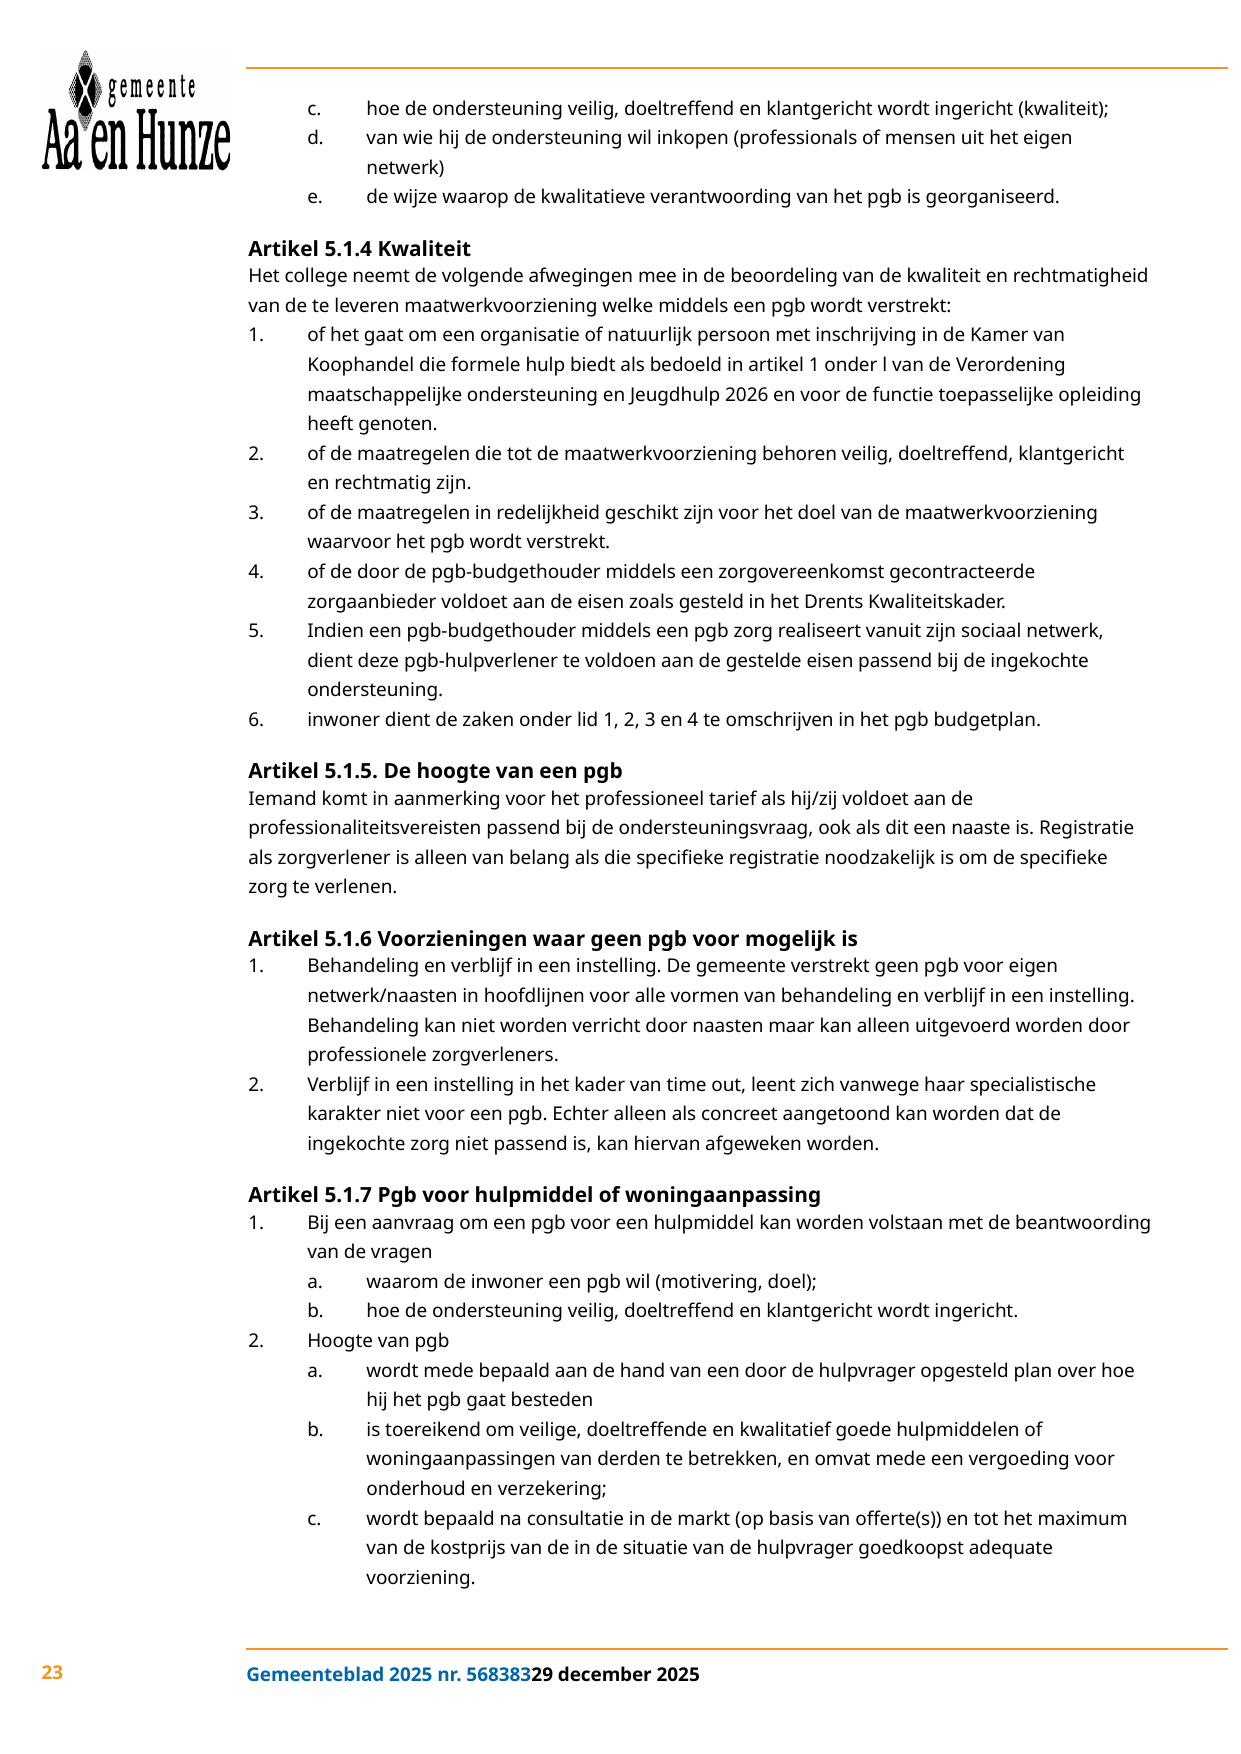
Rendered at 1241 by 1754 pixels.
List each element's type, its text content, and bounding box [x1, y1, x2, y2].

list Indien een pgb-budgethouder middels een pgb zorg realiseert vanuit zijn sociaal netwerk, dient deze pgb-hulpverlener te voldoen aan de gestelde eisen passend bij de ingekochte ondersteuning. [248, 617, 1152, 702]
text Artikel 5.1.4 Kwaliteit [248, 234, 1152, 262]
list hoe de ondersteuning veilig, doeltreffend en klantgericht wordt ingericht (kwaliteit); [307, 95, 1152, 121]
list hoe de ondersteuning veilig, doeltreffend en klantgericht wordt ingericht. [307, 1298, 1152, 1323]
list Behandeling en verblijf in een instelling. De gemeente verstrekt geen pgb voor eigen netwerk/naasten in hoofdlijnen voor alle vormen van behandeling en verblijf in een instelling. Behandeling kan niet worden verricht door naasten maar kan alleen uitgevoerd worden door professionele zorgverleners. [248, 953, 1152, 1067]
list of de maatregelen in redelijkheid geschikt zijn voor het doel van de maatwerkvoorziening waarvoor het pgb wordt verstrekt. [248, 499, 1152, 554]
text Artikel 5.1.5. De hoogte van een pgb [248, 757, 1152, 785]
list waarom de inwoner een pgb wil (motivering, doel); [307, 1268, 1152, 1294]
list de wijze waarop de kwalitatieve verantwoording van het pgb is georganiseerd. [307, 183, 1152, 209]
text Iemand komt in aanmerking voor het professioneel tarief als hij/zij voldoet aan de professionaliteitsvereisten passend bij de ondersteuningsvraag, ook als dit een naaste is. Registratie als zorgverlener is alleen van belang als die specifieke registratie noodzakelijk is om de specifieke zorg te verlenen. [248, 785, 1152, 899]
text Artikel 5.1.7 Pgb voor hulpmiddel of woningaanpassing [248, 1181, 1152, 1209]
list of het gaat om een organisatie of natuurlijk persoon met inschrijving in de Kamer van Koophandel die formele hulp biedt als bedoeld in artikel 1 onder l van de Verordening maatschappelijke ondersteuning en Jeugdhulp 2026 en voor de functie toepasselijke opleiding heeft genoten. [248, 322, 1152, 436]
list wordt bepaald na consultatie in de markt (op basis van offerte(s)) en tot het maximum van de kostprijs van de in de situatie van de hulpvrager goedkoopst adequate voorziening. [307, 1505, 1152, 1590]
text Het college neemt de volgende afwegingen mee in de beoordeling van de kwaliteit en rechtmatigheid van de te leveren maatwerkvoorziening welke middels een pgb wordt verstrekt: [248, 262, 1152, 318]
list of de door de pgb-budgethouder middels een zorgovereenkomst gecontracteerde zorgaanbieder voldoet aan de eisen zoals gesteld in het Drents Kwaliteitskader. [248, 558, 1152, 613]
picture [41, 47, 231, 172]
list Hoogte van pgb [248, 1327, 1152, 1353]
list Verblijf in een instelling in het kader van time out, leent zich vanwege haar specialistische karakter niet voor een pgb. Echter alleen als concreet aangetoond kan worden dat de ingekochte zorg niet passend is, kan hiervan afgeweken worden. [248, 1071, 1152, 1156]
text Artikel 5.1.6 Voorzieningen waar geen pgb voor mogelijk is [248, 924, 1152, 953]
list of de maatregelen die tot de maatwerkvoorziening behoren veilig, doeltreffend, klantgericht en rechtmatig zijn. [248, 440, 1152, 495]
list Bij een aanvraag om een pgb voor een hulpmiddel kan worden volstaan met de beantwoording van de vragen [248, 1209, 1152, 1264]
list wordt mede bepaald aan de hand van een door de hulpvrager opgesteld plan over hoe hij het pgb gaat besteden [307, 1357, 1152, 1412]
list van wie hij de ondersteuning wil inkopen (professionals of mensen uit het eigen netwerk) [307, 124, 1152, 180]
list is toereikend om veilige, doeltreffende en kwalitatief goede hulpmiddelen of woningaanpassingen van derden te betrekken, en omvat mede een vergoeding voor onderhoud en verzekering; [307, 1416, 1152, 1501]
list inwoner dient de zaken onder lid 1, 2, 3 en 4 te omschrijven in het pgb budgetplan. [248, 706, 1152, 732]
